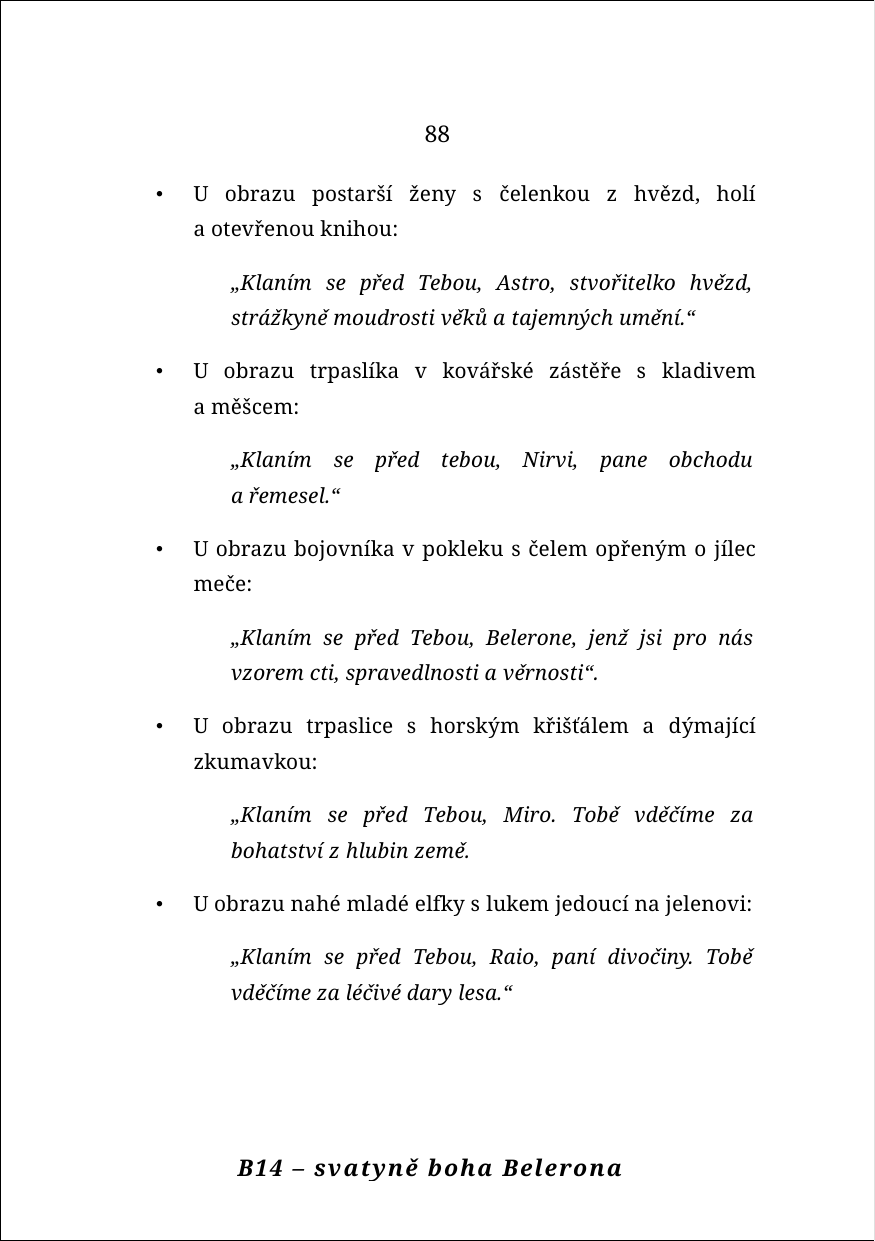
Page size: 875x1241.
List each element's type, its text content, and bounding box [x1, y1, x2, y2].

list „Klaním se před Tebou, Astro, stvořitelko hvězd, strážkyně moudrosti věků a⁠ tajemných umění.“ [193, 268, 756, 332]
list U⁠ obrazu trpaslice s⁠ horským křišťálem a⁠ dýmající zkumavkou: [156, 711, 756, 775]
list U⁠ obrazu nahé mladé elfky s⁠ lukem jedoucí na jelenovi: [156, 889, 756, 917]
list U⁠ obrazu trpaslíka v⁠ kovářské zástěře s⁠ kladivem a⁠ měšcem: [156, 356, 756, 420]
list U⁠ obrazu bojovníka v⁠ pokleku s⁠ čelem opřeným o⁠ jílec meče: [156, 534, 756, 598]
list U⁠ obrazu postarší ženy s⁠ čelenkou z⁠ hvězd, holí a⁠ otevřenou knihou: [156, 179, 756, 243]
list „Klaním se před Tebou, Raio, paní divočiny. Tobě vděčíme za léčivé dary lesa.“ [193, 942, 756, 1006]
list „Klaním se před Tebou, Miro. Tobě vděčíme za bohatství z⁠ hlubin země. [193, 800, 756, 864]
list „Klaním se před Tebou, Belerone, jenž jsi pro nás vzorem cti, spravedlnosti a⁠ věrnosti“. [193, 623, 756, 687]
list „Klaním se před tebou, Nirvi, pane obchodu a⁠ řemesel.“ [193, 445, 756, 509]
